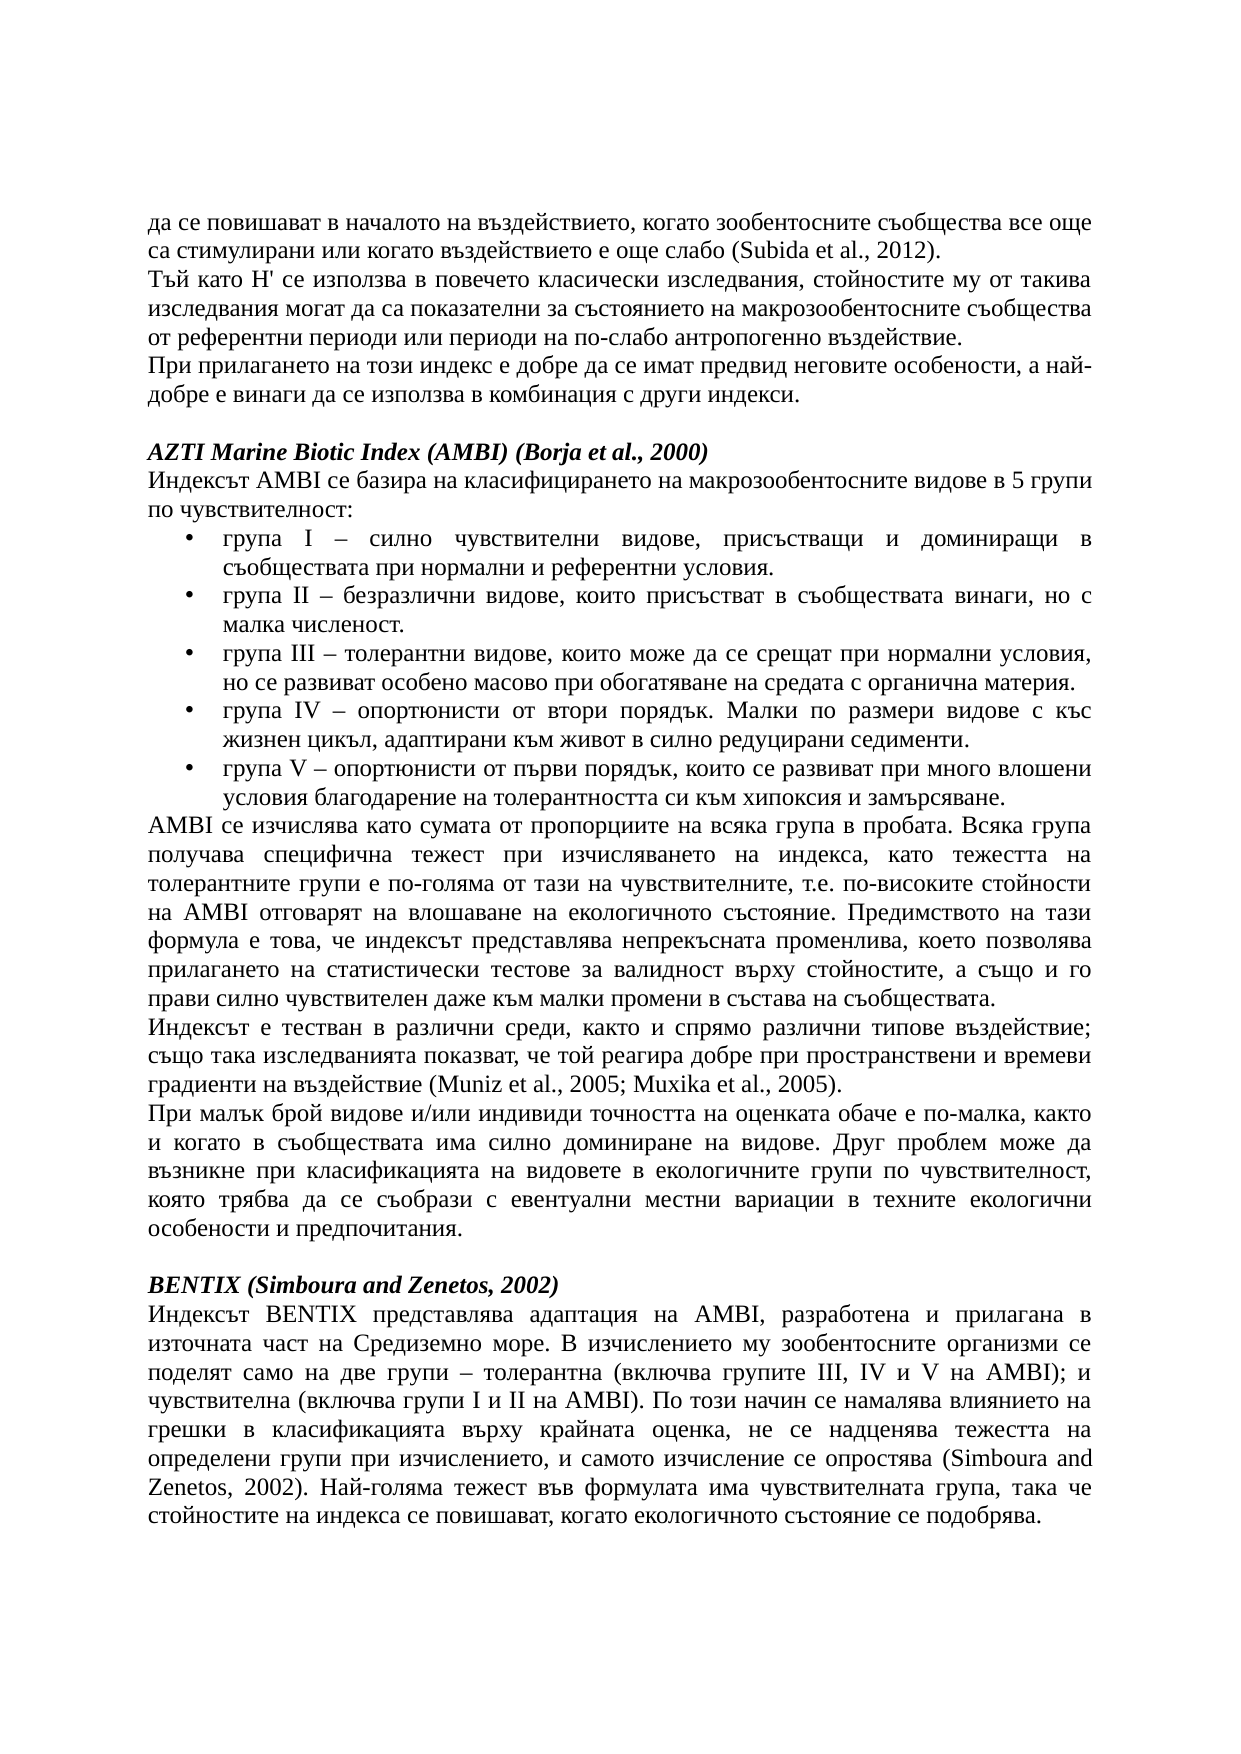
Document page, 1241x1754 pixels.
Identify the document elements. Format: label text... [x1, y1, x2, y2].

list група II – безразлични видове, които присъстват в съобществата винаги, но с малка численост. [185, 580, 1093, 638]
text Индексът AMBI се базира на класифицирането на макрозообентосните видове в 5 групи по чувствителност: [148, 465, 1093, 523]
list група V – опортюнисти от първи порядък, които се развиват при много влошени условия благодарение на толерантността си към хипоксия и замърсяване. [185, 753, 1093, 810]
text AMBI се изчислява като сумата от пропорциите на всяка група в пробата. Всяка група получава специфична тежест при изчисляването на индекса, като тежестта на толерантните групи е по-голяма от тази на чувствителните, т.е. по-високите стойности на AMBI отговарят на влошаване на екологичното състояние. Предимството на тази формула е това, че индексът представлява непрекъсната променлива, което позволява прилагането на статистически тестове за валидност върху стойностите, а също и го прави силно чувствителен даже към малки промени в състава на съобществата. [148, 810, 1093, 1012]
text BENTIX (Simboura and Zenetos, 2002) [148, 1270, 1093, 1299]
text Индексът BENTIX представлява адаптация на AMBI, разработена и прилагана в източната част на Средиземно море. В изчислението му зообентосните организми се поделят само на две групи – толерантна (включва групите III, IV и V на AMBI); и чувствителна (включва групи I и II на AMBI). По този начин се намалява влиянието на грешки в класификацията върху крайната оценка, не се надценява тежестта на определени групи при изчислението, и самото изчисление се опростява (Simboura and Zenetos, 2002). Най-голяма тежест във формулата има чувствителната група, така че стойностите на индекса се повишават, когато екологичното състояние се подобрява. [148, 1299, 1093, 1529]
list група IV – опортюнисти от втори порядък. Малки по размери видове с къс жизнен цикъл, адаптирани към живот в силно редуцирани седименти. [185, 695, 1093, 753]
text да се повишават в началото на въздействието, когато зообентосните съобщества все още са стимулирани или когато въздействието е още слабо (Subida et al., 2012). [148, 207, 1093, 264]
text При малък брой видове и/или индивиди точността на оценката обаче е по-малка, както и когато в съобществата има силно доминиране на видове. Друг проблем може да възникне при класификацията на видовете в екологичните групи по чувствителност, която трябва да се съобрази с евентуални местни вариации в техните екологични особености и предпочитания. [148, 1098, 1093, 1242]
text При прилагането на този индекс е добре да се имат предвид неговите особености, а най-добре е винаги да се използва в комбинация с други индекси. [148, 350, 1093, 408]
list група III – толерантни видове, които може да се срещат при нормални условия, но се развиват особено масово при обогатяване на средата с органична материя. [185, 638, 1093, 695]
list група I – силно чувствителни видове, присъстващи и доминиращи в съобществата при нормални и референтни условия. [185, 523, 1093, 580]
text Индексът е тестван в различни среди, както и спрямо различни типове въздействие; също така изследванията показват, че той реагира добре при пространствени и времеви градиенти на въздействие (Muniz et al., 2005; Muxika et al., 2005). [148, 1012, 1093, 1098]
text AZTI Marine Biotic Index (AMBI) (Borja et al., 2000) [148, 437, 1093, 465]
text Тъй като H' се използва в повечето класически изследвания, стойностите му от такива изследвания могат да са показателни за състоянието на макрозообентосните съобщества от референтни периоди или периоди на по-слабо антропогенно въздействие. [148, 264, 1093, 350]
